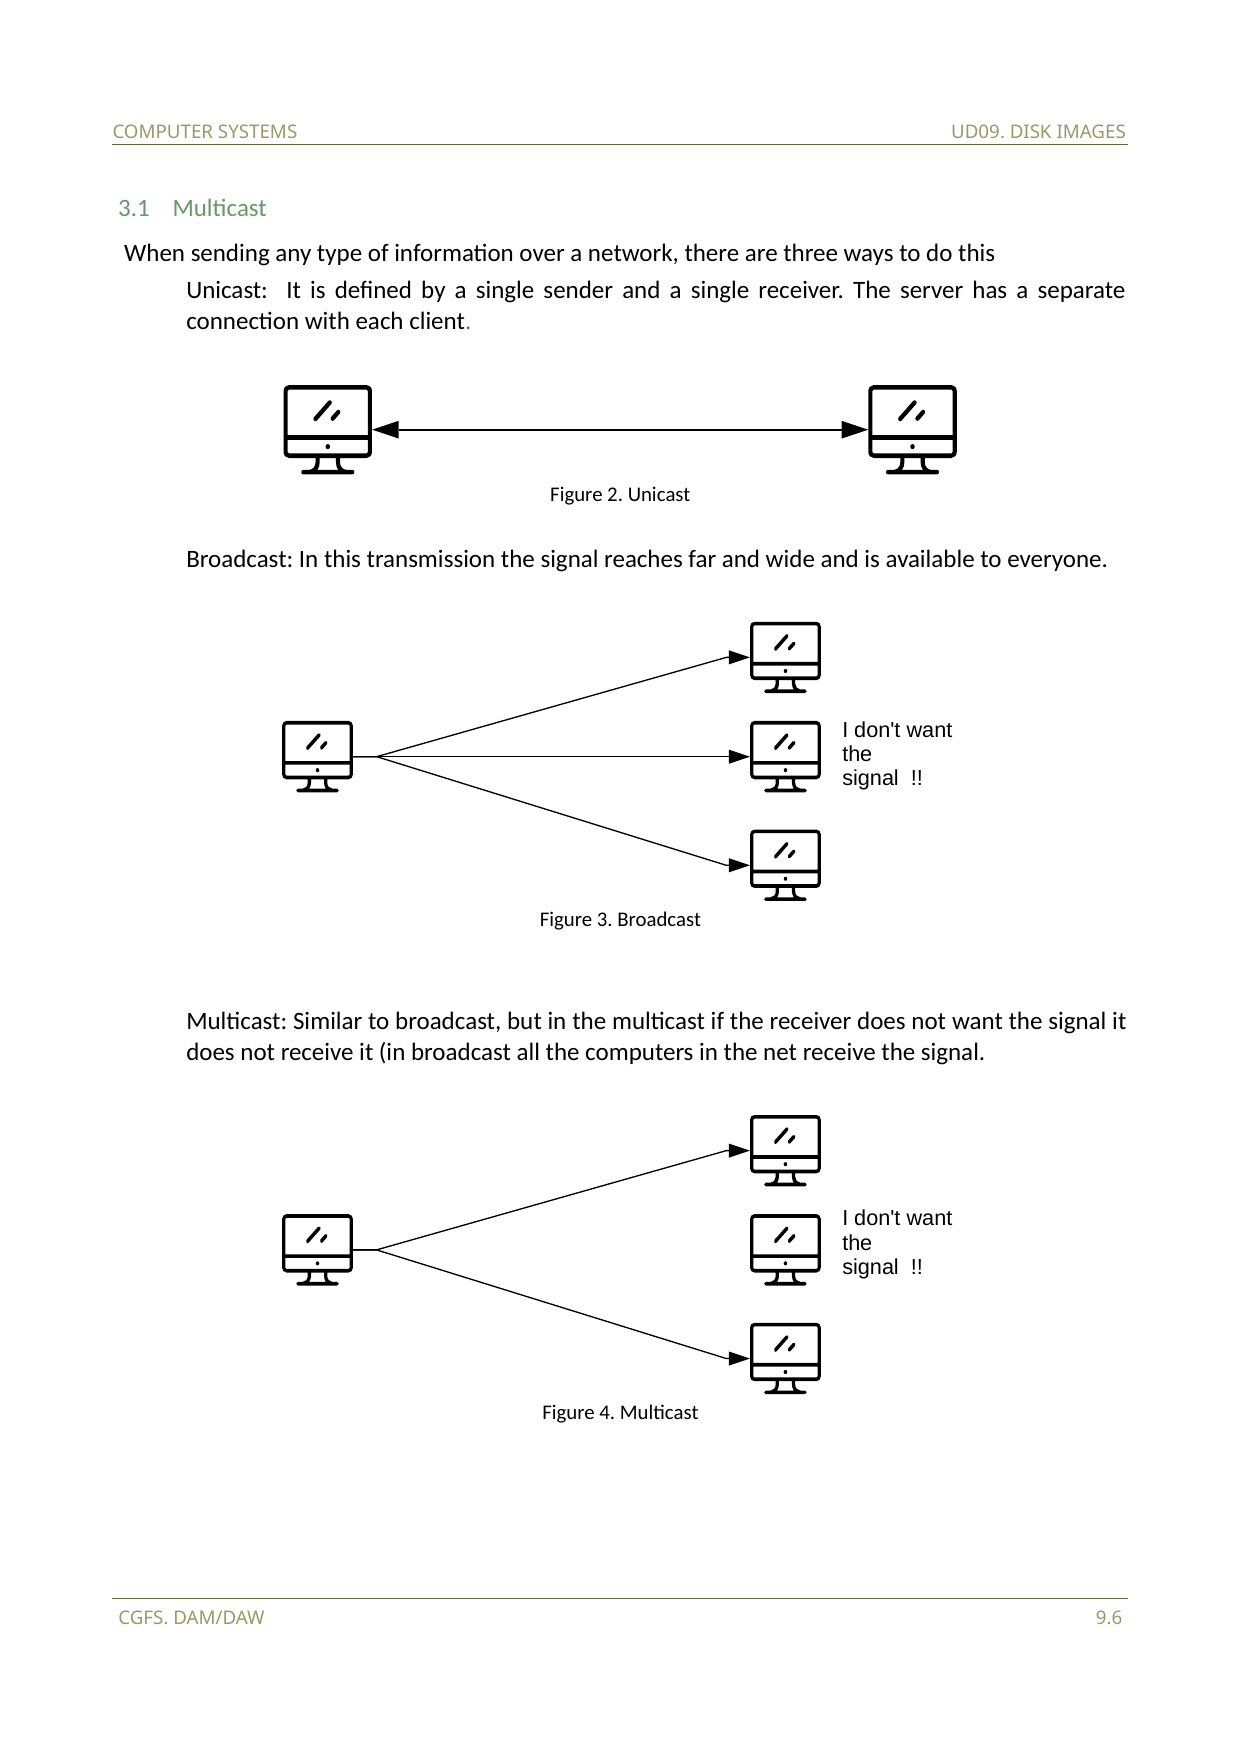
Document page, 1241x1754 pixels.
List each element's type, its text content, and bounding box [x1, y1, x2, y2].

text Figure 3. Broadcast [281, 629, 959, 931]
subtitle Multicast [112, 192, 1128, 223]
text Figure 4. Multicast [281, 1122, 959, 1425]
text Figure 2. Unicast [283, 391, 958, 506]
text Unicast: It is defined by a single sender and a single receiver. The server has a separate connection with each client. [186, 274, 1128, 336]
text Broadcast: In this transmission the signal reaches far and wide and is available to everyone. [186, 543, 1128, 573]
text Multicast: Similar to broadcast, but in the multicast if the receiver does not want the signal it does not receive it (in broadcast all the computers in the net receive the signal. [186, 1005, 1128, 1066]
text When sending any type of information over a network, there are three ways to do this [112, 237, 1128, 268]
